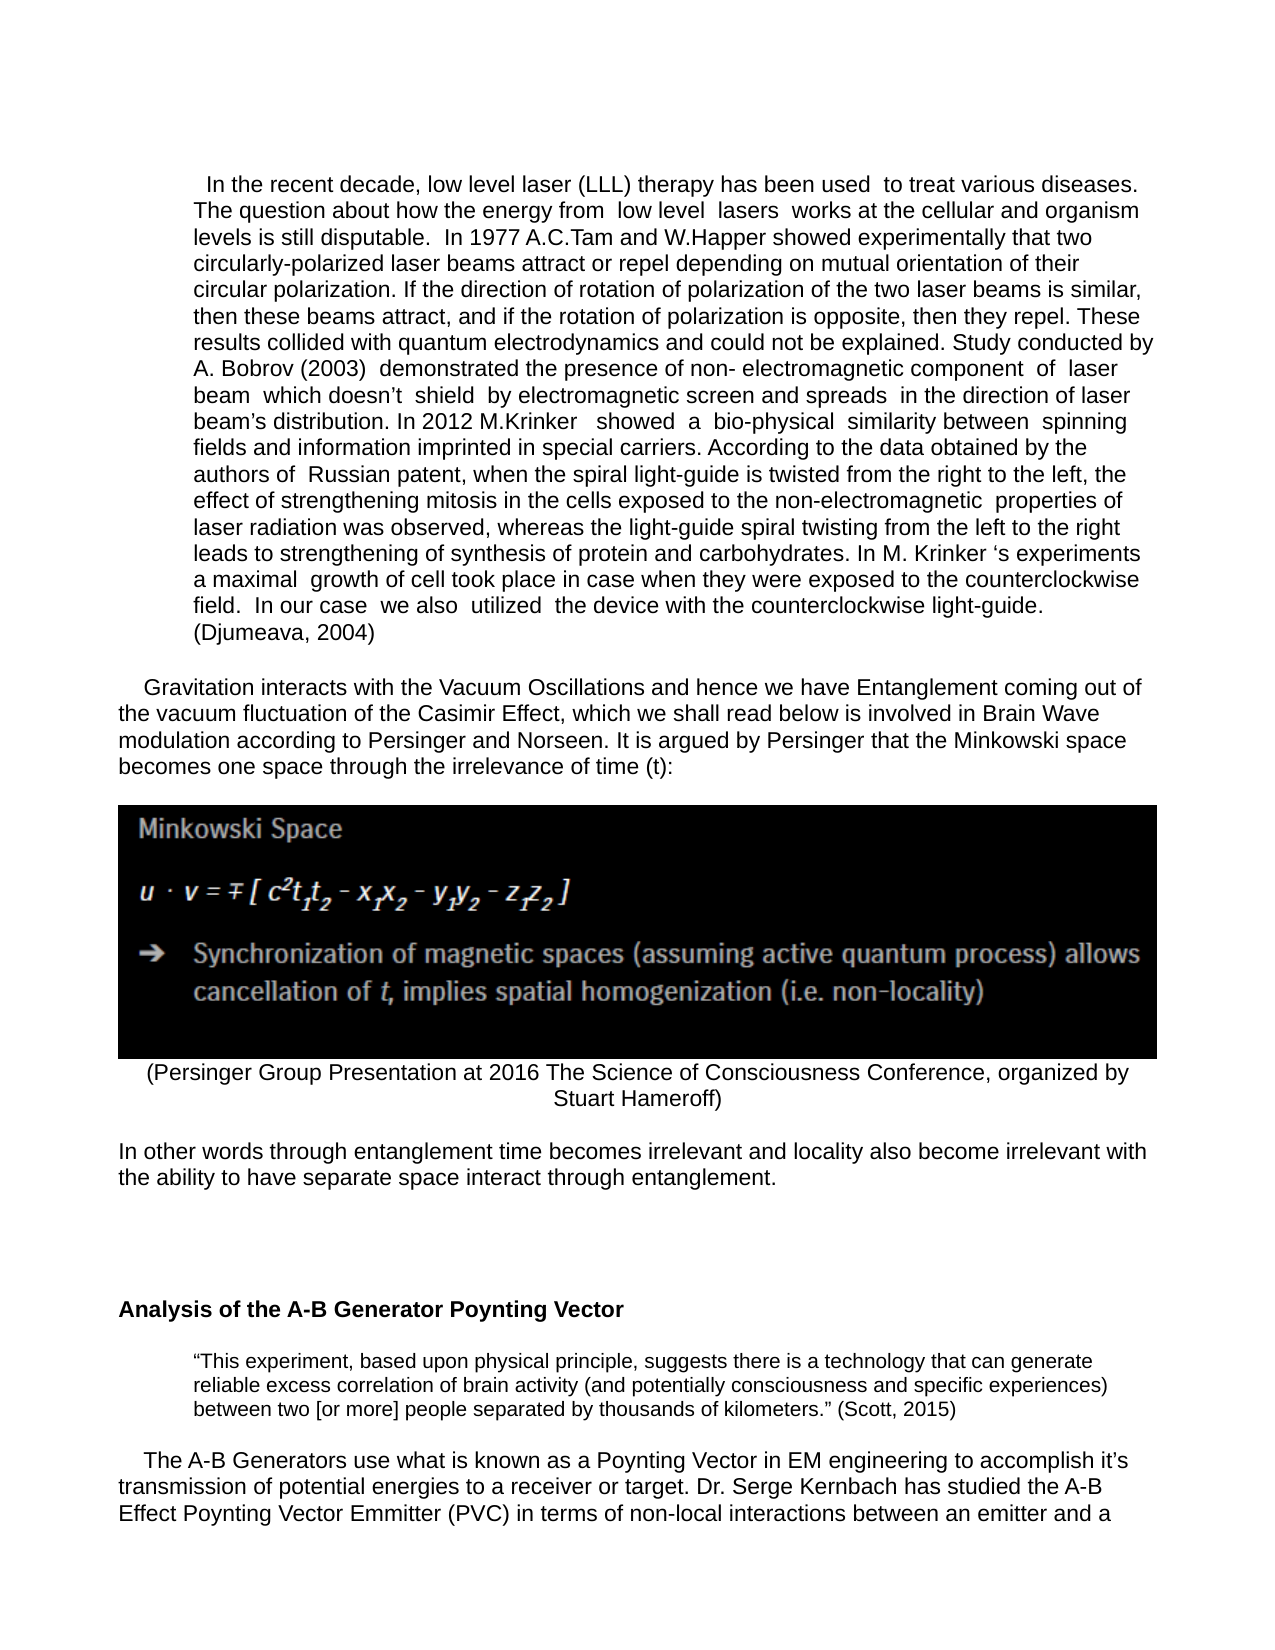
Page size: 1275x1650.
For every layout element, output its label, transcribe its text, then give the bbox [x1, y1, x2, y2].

picture [118, 805, 1157, 1059]
text (Persinger Group Presentation at 2016 The Science of Consciousness Conference, organized by Stuart Hameroff) [118, 1059, 1157, 1112]
text In the recent decade, low level laser (LLL) therapy has been used to treat various diseases. The question about how the energy from low level lasers works at the cellular and organism levels is still disputable. In 1977 A.C.Tam and W.Happer showed experimentally that two circularly-polarized laser beams attract or repel depending on mutual orientation of their circular polarization. If the direction of rotation of polarization of the two laser beams is similar, then these beams attract, and if the rotation of polarization is opposite, then they repel. These results collided with quantum electrodynamics and could not be explained. Study conducted by A. Bobrov (2003) demonstrated the presence of non- electromagnetic component of laser beam which doesn’t shield by electromagnetic screen and spreads in the direction of laser beam’s distribution. In 2012 M.Krinker showed a bio-physical similarity between spinning fields and information imprinted in special carriers. According to the data obtained by the authors of Russian patent, when the spiral light-guide is twisted from the right to the left, the effect of strengthening mitosis in the cells exposed to the non-electromagnetic properties of laser radiation was observed, whereas the light-guide spiral twisting from the left to the right leads to strengthening of synthesis of protein and carbohydrates. In M. Krinker ‘s experiments a maximal growth of cell took place in case when they were exposed to the counterclockwise field. In our case we also utilized the device with the counterclockwise light-guide. (Djumeava, 2004) [193, 144, 1157, 645]
text Gravitation interacts with the Vacuum Oscillations and hence we have Entanglement coming out of the vacuum fluctuation of the Casimir Effect, which we shall read below is involved in Brain Wave modulation according to Persinger and Norseen. It is argued by Persinger that the Minkowski space becomes one space through the irrelevance of time (t): [118, 674, 1157, 779]
text The A-B Generators use what is known as a Poynting Vector in EM engineering to accomplish it’s transmission of potential energies to a receiver or target. Dr. Serge Kernbach has studied the A-B Effect Poynting Vector Emmitter (PVC) in terms of non-local interactions between an emitter and a [118, 1447, 1157, 1526]
text Analysis of the A-B Generator Poynting Vector [118, 1296, 1157, 1322]
text In other words through entanglement time becomes irrelevant and locality also become irrelevant with the ability to have separate space interact through entanglement. [118, 1138, 1157, 1191]
text “This experiment, based upon physical principle, suggests there is a technology that can generate reliable excess correlation of brain activity (and potentially consciousness and specific experiences) between two [or more] people separated by thousands of kilometers.” (Scott, 2015) [193, 1349, 1157, 1421]
